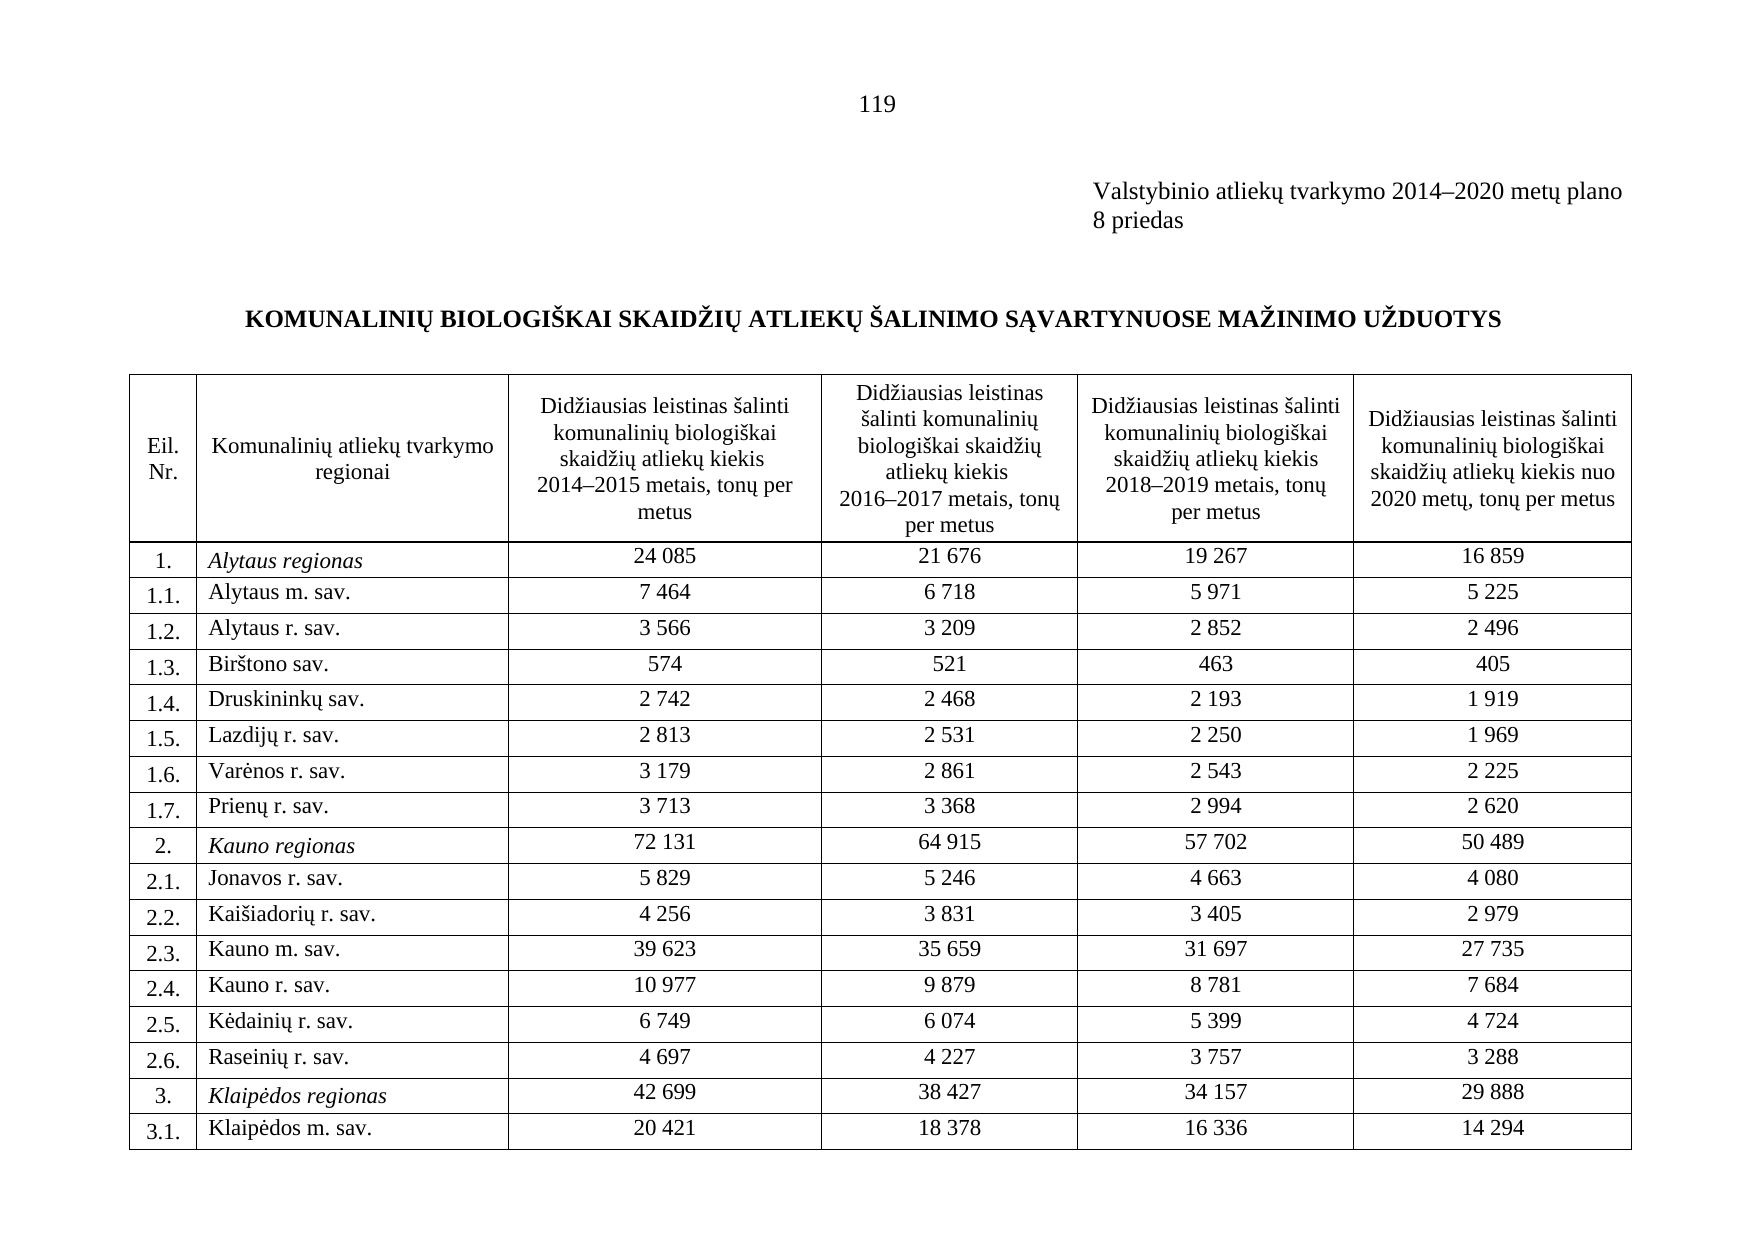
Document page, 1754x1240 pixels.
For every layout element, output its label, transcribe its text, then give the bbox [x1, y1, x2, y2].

table_cell 2 193 [1078, 685, 1353, 720]
table_cell 3 831 [822, 900, 1077, 934]
table_cell 19 267 [1078, 543, 1353, 577]
table_cell 5 399 [1078, 1007, 1353, 1042]
table_cell 27 735 [1354, 936, 1631, 970]
table_cell 574 [509, 650, 821, 684]
table_cell 1 919 [1354, 685, 1631, 720]
table_cell 1.6. [130, 757, 196, 792]
table_cell Alytaus m. sav. [197, 578, 508, 613]
table_cell 5 225 [1354, 578, 1631, 613]
table_cell 4 256 [509, 900, 821, 934]
table_cell 4 663 [1078, 864, 1353, 899]
table_header Didžiausias leistinas šalinti komunalinių biologiškai skaidžių atliekų kiekis 2014–2015 metais, tonų per metus [509, 375, 821, 541]
table_cell Druskininkų sav. [197, 685, 508, 720]
table_cell Klaipėdos regionas [197, 1079, 508, 1113]
table_cell 4 227 [822, 1043, 1077, 1077]
table_cell Prienų r. sav. [197, 793, 508, 827]
table_cell 2 225 [1354, 757, 1631, 792]
table_cell 405 [1354, 650, 1631, 684]
table_cell 3 566 [509, 614, 821, 649]
table_cell 16 336 [1078, 1114, 1353, 1149]
table_cell 2 742 [509, 685, 821, 720]
table_cell 18 378 [822, 1114, 1077, 1149]
table_cell 2.4. [130, 971, 196, 1006]
table_cell 2.5. [130, 1007, 196, 1042]
table_cell 1.1. [130, 578, 196, 613]
text KOMUNALINIŲ BIOLOGIŠKAI SKAIDŽIŲ ATLIEKŲ ŠALINIMO SĄVARTYNUOSE MAŽINIMO UŽDUOTYS [118, 304, 1636, 333]
table_cell 1.3. [130, 650, 196, 684]
table_cell 38 427 [822, 1079, 1077, 1113]
table_cell 2 468 [822, 685, 1077, 720]
table_cell 1.4. [130, 685, 196, 720]
table_cell 10 977 [509, 971, 821, 1006]
table_cell 24 085 [509, 543, 821, 577]
table_cell 50 489 [1354, 828, 1631, 863]
table_cell Kėdainių r. sav. [197, 1007, 508, 1042]
table_cell 5 829 [509, 864, 821, 899]
table_cell 3 405 [1078, 900, 1353, 934]
table_header Komunalinių atliekų tvarkymo regionai [197, 375, 508, 541]
table_cell 39 623 [509, 936, 821, 970]
table_cell 6 074 [822, 1007, 1077, 1042]
table_cell Raseinių r. sav. [197, 1043, 508, 1077]
table_cell 1 969 [1354, 721, 1631, 756]
table_cell 57 702 [1078, 828, 1353, 863]
table_cell 42 699 [509, 1079, 821, 1113]
table_cell Alytaus r. sav. [197, 614, 508, 649]
table_cell 3 179 [509, 757, 821, 792]
table_cell 3 288 [1354, 1043, 1631, 1077]
table_cell 2 861 [822, 757, 1077, 792]
table_cell 29 888 [1354, 1079, 1631, 1113]
table_cell 20 421 [509, 1114, 821, 1149]
table_cell 4 724 [1354, 1007, 1631, 1042]
table_cell 8 781 [1078, 971, 1353, 1006]
table_header Eil. Nr. [130, 375, 196, 541]
table_cell 7 464 [509, 578, 821, 613]
table_cell Alytaus regionas [197, 543, 508, 577]
table_cell 16 859 [1354, 543, 1631, 577]
table_cell 5 246 [822, 864, 1077, 899]
table_cell 72 131 [509, 828, 821, 863]
table_cell Klaipėdos m. sav. [197, 1114, 508, 1149]
table_cell Lazdijų r. sav. [197, 721, 508, 756]
table_cell 2 531 [822, 721, 1077, 756]
table_cell 3. [130, 1079, 196, 1113]
table_cell 3 713 [509, 793, 821, 827]
table_cell 463 [1078, 650, 1353, 684]
table_cell 64 915 [822, 828, 1077, 863]
table_cell Kauno regionas [197, 828, 508, 863]
table_cell 9 879 [822, 971, 1077, 1006]
table_cell 6 749 [509, 1007, 821, 1042]
table_cell 2 496 [1354, 614, 1631, 649]
table_cell 2 852 [1078, 614, 1353, 649]
table_cell 2.2. [130, 900, 196, 934]
table_cell 2 250 [1078, 721, 1353, 756]
table_cell 4 080 [1354, 864, 1631, 899]
table_cell 2.3. [130, 936, 196, 970]
table_cell Kauno r. sav. [197, 971, 508, 1006]
table_cell 31 697 [1078, 936, 1353, 970]
table_cell 3.1. [130, 1114, 196, 1149]
table_cell Kauno m. sav. [197, 936, 508, 970]
table_cell Kaišiadorių r. sav. [197, 900, 508, 934]
table_header Didžiausias leistinas šalinti komunalinių biologiškai skaidžių atliekų kiekis 2016–2017 metais, tonų per metus [822, 375, 1077, 541]
table_cell 3 757 [1078, 1043, 1353, 1077]
table_cell 2.1. [130, 864, 196, 899]
table_cell 2 813 [509, 721, 821, 756]
table_header Didžiausias leistinas šalinti komunalinių biologiškai skaidžių atliekų kiekis nuo 2020 metų, tonų per metus [1354, 375, 1631, 541]
table_cell 2 994 [1078, 793, 1353, 827]
table_cell 3 368 [822, 793, 1077, 827]
table_cell 2 620 [1354, 793, 1631, 827]
table_cell 2 543 [1078, 757, 1353, 792]
table_header Didžiausias leistinas šalinti komunalinių biologiškai skaidžių atliekų kiekis 2018–2019 metais, tonų per metus [1078, 375, 1353, 541]
table_cell 1. [130, 543, 196, 577]
table_cell 34 157 [1078, 1079, 1353, 1113]
table_cell 1.2. [130, 614, 196, 649]
table_cell 1.7. [130, 793, 196, 827]
table_cell 5 971 [1078, 578, 1353, 613]
table_cell Jonavos r. sav. [197, 864, 508, 899]
table_cell Birštono sav. [197, 650, 508, 684]
table_cell 21 676 [822, 543, 1077, 577]
table_cell 2.6. [130, 1043, 196, 1077]
table_cell 1.5. [130, 721, 196, 756]
text Valstybinio atliekų tvarkymo 2014–2020 metų plano 8 priedas [1093, 176, 1636, 234]
table_cell 521 [822, 650, 1077, 684]
table_cell 4 697 [509, 1043, 821, 1077]
table_cell 6 718 [822, 578, 1077, 613]
table_cell Varėnos r. sav. [197, 757, 508, 792]
table_cell 7 684 [1354, 971, 1631, 1006]
table_cell 2. [130, 828, 196, 863]
table_cell 35 659 [822, 936, 1077, 970]
table_cell 3 209 [822, 614, 1077, 649]
table_cell 14 294 [1354, 1114, 1631, 1149]
table_cell 2 979 [1354, 900, 1631, 934]
